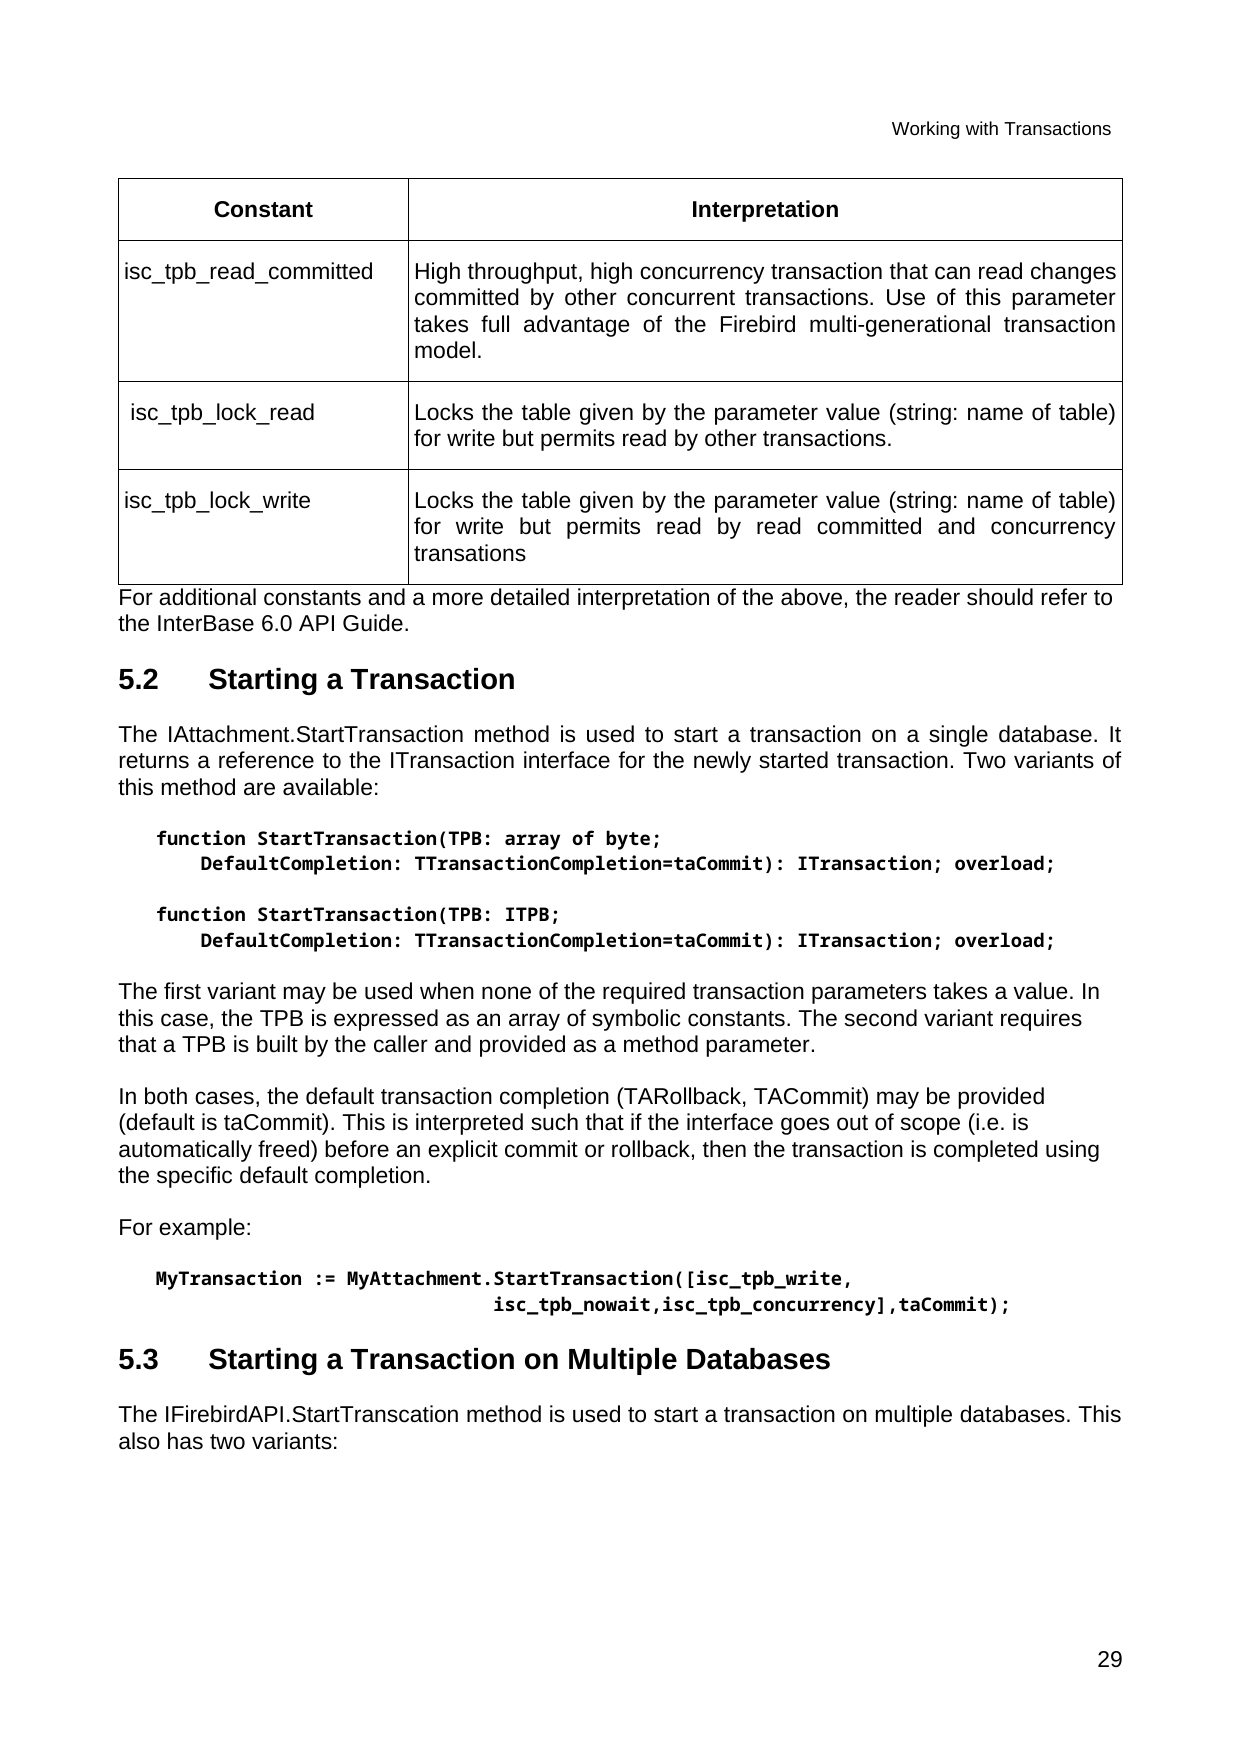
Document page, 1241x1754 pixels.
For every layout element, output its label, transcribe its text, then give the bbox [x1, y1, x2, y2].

text The first variant may be used when none of the required transaction parameters takes a value. In this case, the TPB is expressed as an array of symbolic constants. The second variant requires that a TPB is built by the caller and provided as a method parameter. [118, 978, 1122, 1057]
text MyTransaction := MyAttachment.StartTransaction([isc_tpb_write, [156, 1266, 1122, 1291]
table_cell Locks the table given by the parameter value (string: name of table) for write but permits read by read committed and concurrency transations [409, 470, 1122, 584]
subtitle Starting a Transaction [118, 662, 1122, 696]
text For additional constants and a more detailed interpretation of the above, the reader should refer to the InterBase 6.0 API Guide. [118, 585, 1122, 637]
table_cell High throughput, high concurrency transaction that can read changes committed by other concurrent transactions. Use of this parameter takes full advantage of the Firebird multi-generational transaction model. [409, 241, 1122, 381]
table_header Constant [119, 179, 408, 240]
text The IFirebirdAPI.StartTranscation method is used to start a transaction on multiple databases. This also has two variants: [118, 1401, 1122, 1454]
text function StartTransaction(TPB: array of byte; [156, 825, 1122, 851]
table_cell isc_tpb_lock_write [119, 470, 408, 584]
text DefaultCompletion: TTransactionCompletion=taCommit): ITransaction; overload; [156, 851, 1122, 876]
text isc_tpb_nowait,isc_tpb_concurrency],taCommit); [156, 1291, 1122, 1317]
table_cell isc_tpb_read_committed [119, 241, 408, 381]
text function StartTransaction(TPB: ITPB; [156, 902, 1122, 927]
text DefaultCompletion: TTransactionCompletion=taCommit): ITransaction; overload; [156, 927, 1122, 953]
text For example: [118, 1214, 1122, 1240]
text The IAttachment.StartTransaction method is used to start a transaction on a single database. It returns a reference to the ITransaction interface for the newly started transaction. Two variants of this method are available: [118, 721, 1122, 800]
table_cell Locks the table given by the parameter value (string: name of table) for write but permits read by other transactions. [409, 382, 1122, 469]
subtitle Starting a Transaction on Multiple Databases [118, 1342, 1122, 1376]
table_cell isc_tpb_lock_read [119, 382, 408, 469]
table_header Interpretation [409, 179, 1122, 240]
text In both cases, the default transaction completion (TARollback, TACommit) may be provided (default is taCommit). This is interpreted such that if the interface goes out of scope (i.e. is automatically freed) before an explicit commit or rollback, then the transaction is completed using the specific default completion. [118, 1083, 1122, 1188]
